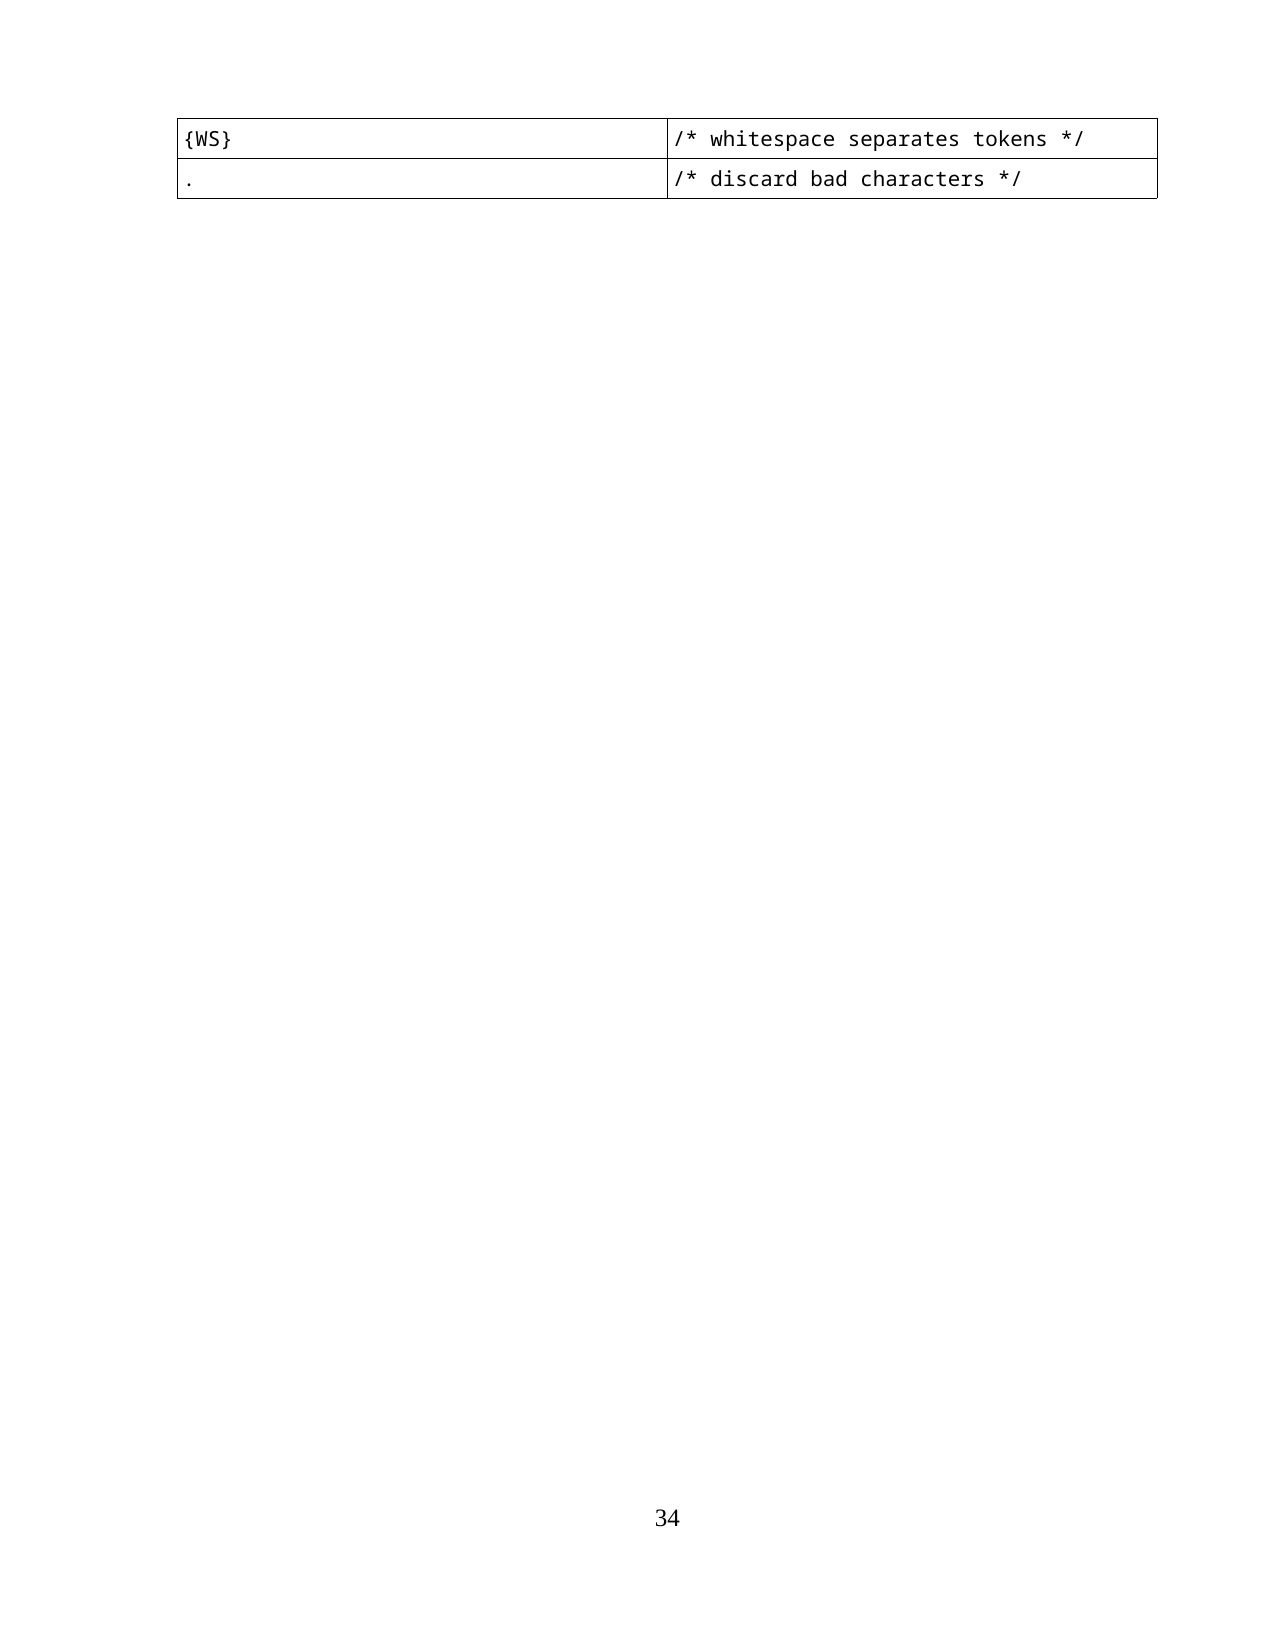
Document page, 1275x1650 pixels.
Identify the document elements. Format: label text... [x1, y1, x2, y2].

table_cell . [178, 159, 667, 198]
table_cell /* whitespace separates tokens */ [668, 119, 1157, 158]
table_cell {WS} [178, 119, 667, 158]
table_cell /* discard bad characters */ [668, 159, 1157, 198]
